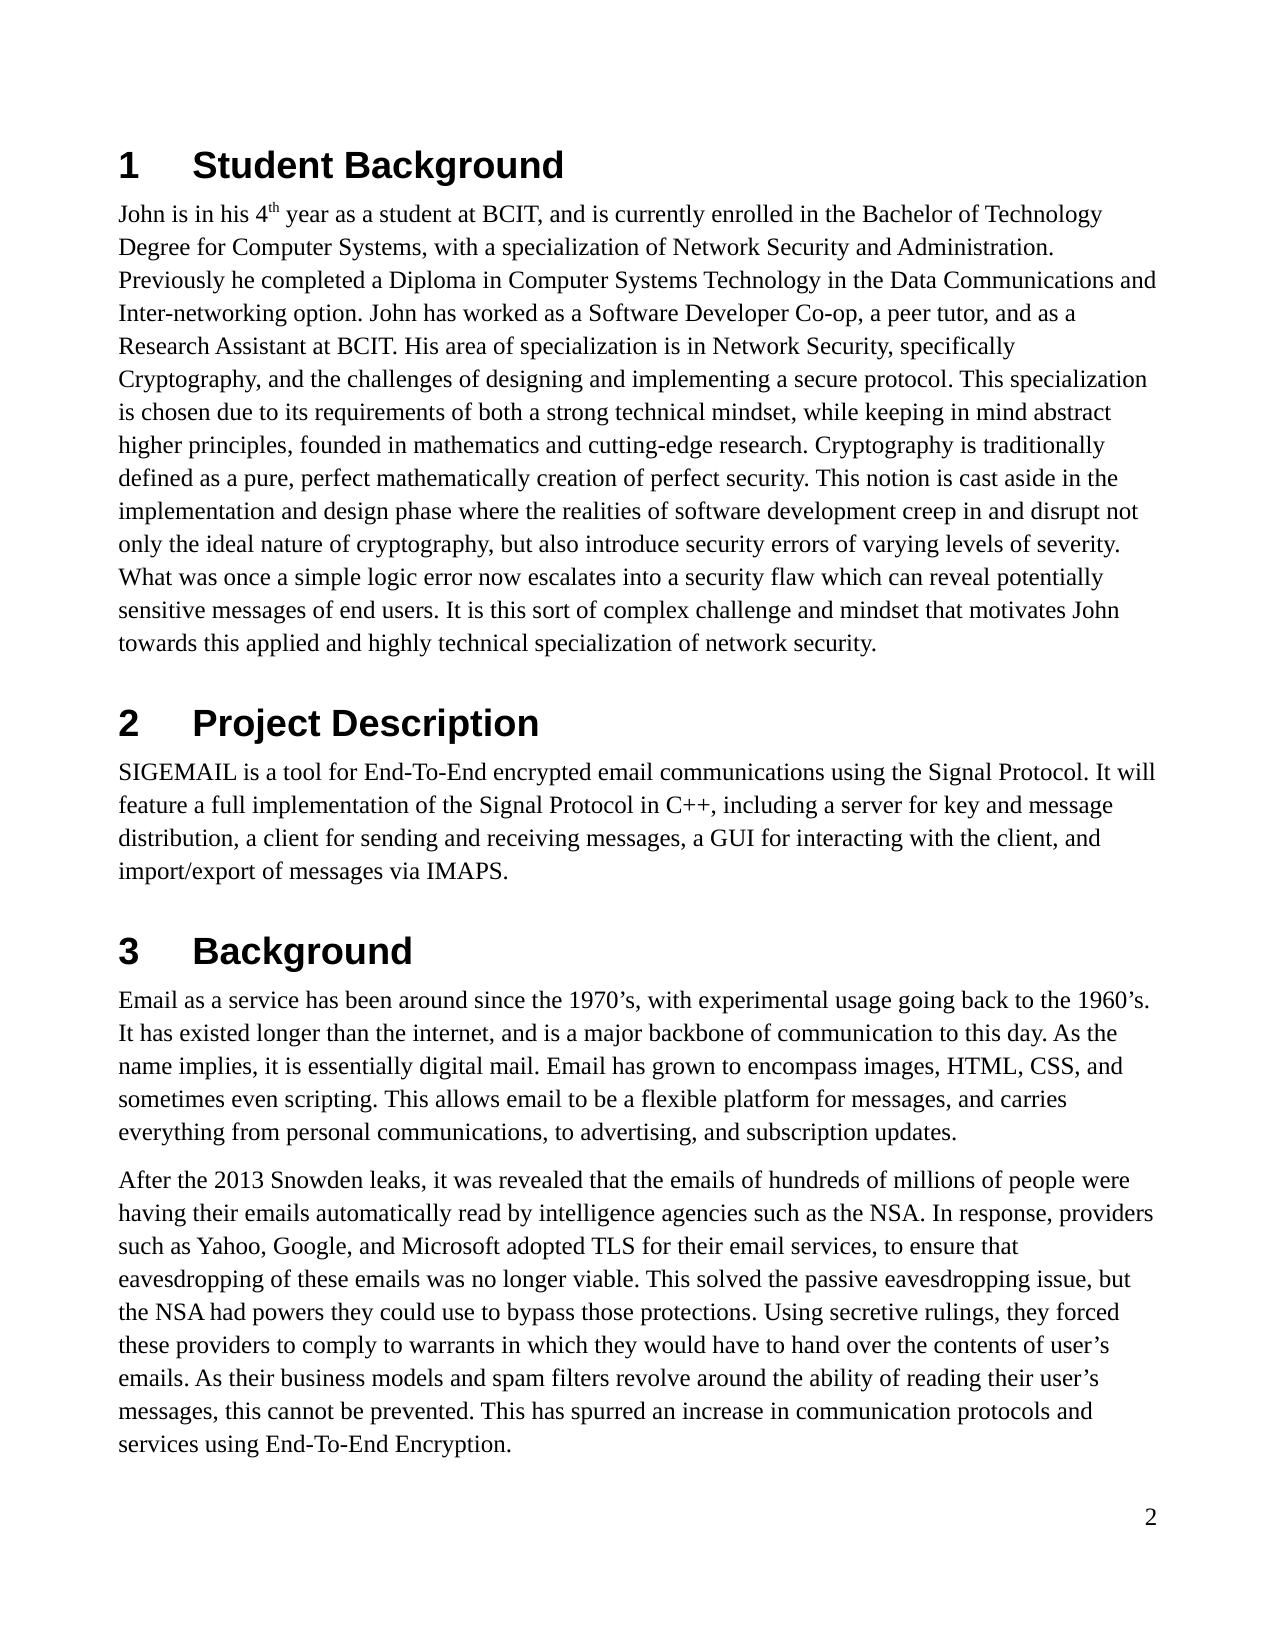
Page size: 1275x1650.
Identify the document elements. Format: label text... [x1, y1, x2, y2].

subtitle Student Background [118, 143, 1157, 187]
text SIGEMAIL is a tool for End-To-End encrypted email communications using the Signal Protocol. It will feature a full implementation of the Signal Protocol in C++, including a server for key and message distribution, a client for sending and receiving messages, a GUI for interacting with the client, and import/export of messages via IMAPS. [118, 757, 1157, 885]
text John is in his 4th year as a student at BCIT, and is currently enrolled in the Bachelor of Technology Degree for Computer Systems, with a specialization of Network Security and Administration. Previously he completed a Diploma in Computer Systems Technology in the Data Communications and Inter-networking option. John has worked as a Software Developer Co-op, a peer tutor, and as a Research Assistant at BCIT. His area of specialization is in Network Security, specifically Cryptography, and the challenges of designing and implementing a secure protocol. This specialization is chosen due to its requirements of both a strong technical mindset, while keeping in mind abstract higher principles, founded in mathematics and cutting-edge research. Cryptography is traditionally defined as a pure, perfect mathematically creation of perfect security. This notion is cast aside in the implementation and design phase where the realities of software development creep in and disrupt not only the ideal nature of cryptography, but also introduce security errors of varying levels of severity. What was once a simple logic error now escalates into a security flaw which can reveal potentially sensitive messages of end users. It is this sort of complex challenge and mindset that motivates John towards this applied and highly technical specialization of network security. [118, 199, 1157, 657]
subtitle Background [118, 929, 1157, 973]
text After the 2013 Snowden leaks, it was revealed that the emails of hundreds of millions of people were having their emails automatically read by intelligence agencies such as the NSA. In response, providers such as Yahoo, Google, and Microsoft adopted TLS for their email services, to ensure that eavesdropping of these emails was no longer viable. This solved the passive eavesdropping issue, but the NSA had powers they could use to bypass those protections. Using secretive rulings, they forced these providers to comply to warrants in which they would have to hand over the contents of user’s emails. As their business models and spam filters revolve around the ability of reading their user’s messages, this cannot be prevented. This has spurred an increase in communication protocols and services using End-To-End Encryption. [118, 1165, 1157, 1458]
subtitle Project Description [118, 701, 1157, 745]
text Email as a service has been around since the 1970’s, with experimental usage going back to the 1960’s. It has existed longer than the internet, and is a major backbone of communication to this day. As the name implies, it is essentially digital mail. Email has grown to encompass images, HTML, CSS, and sometimes even scripting. This allows email to be a flexible platform for messages, and carries everything from personal communications, to advertising, and subscription updates. [118, 985, 1157, 1146]
